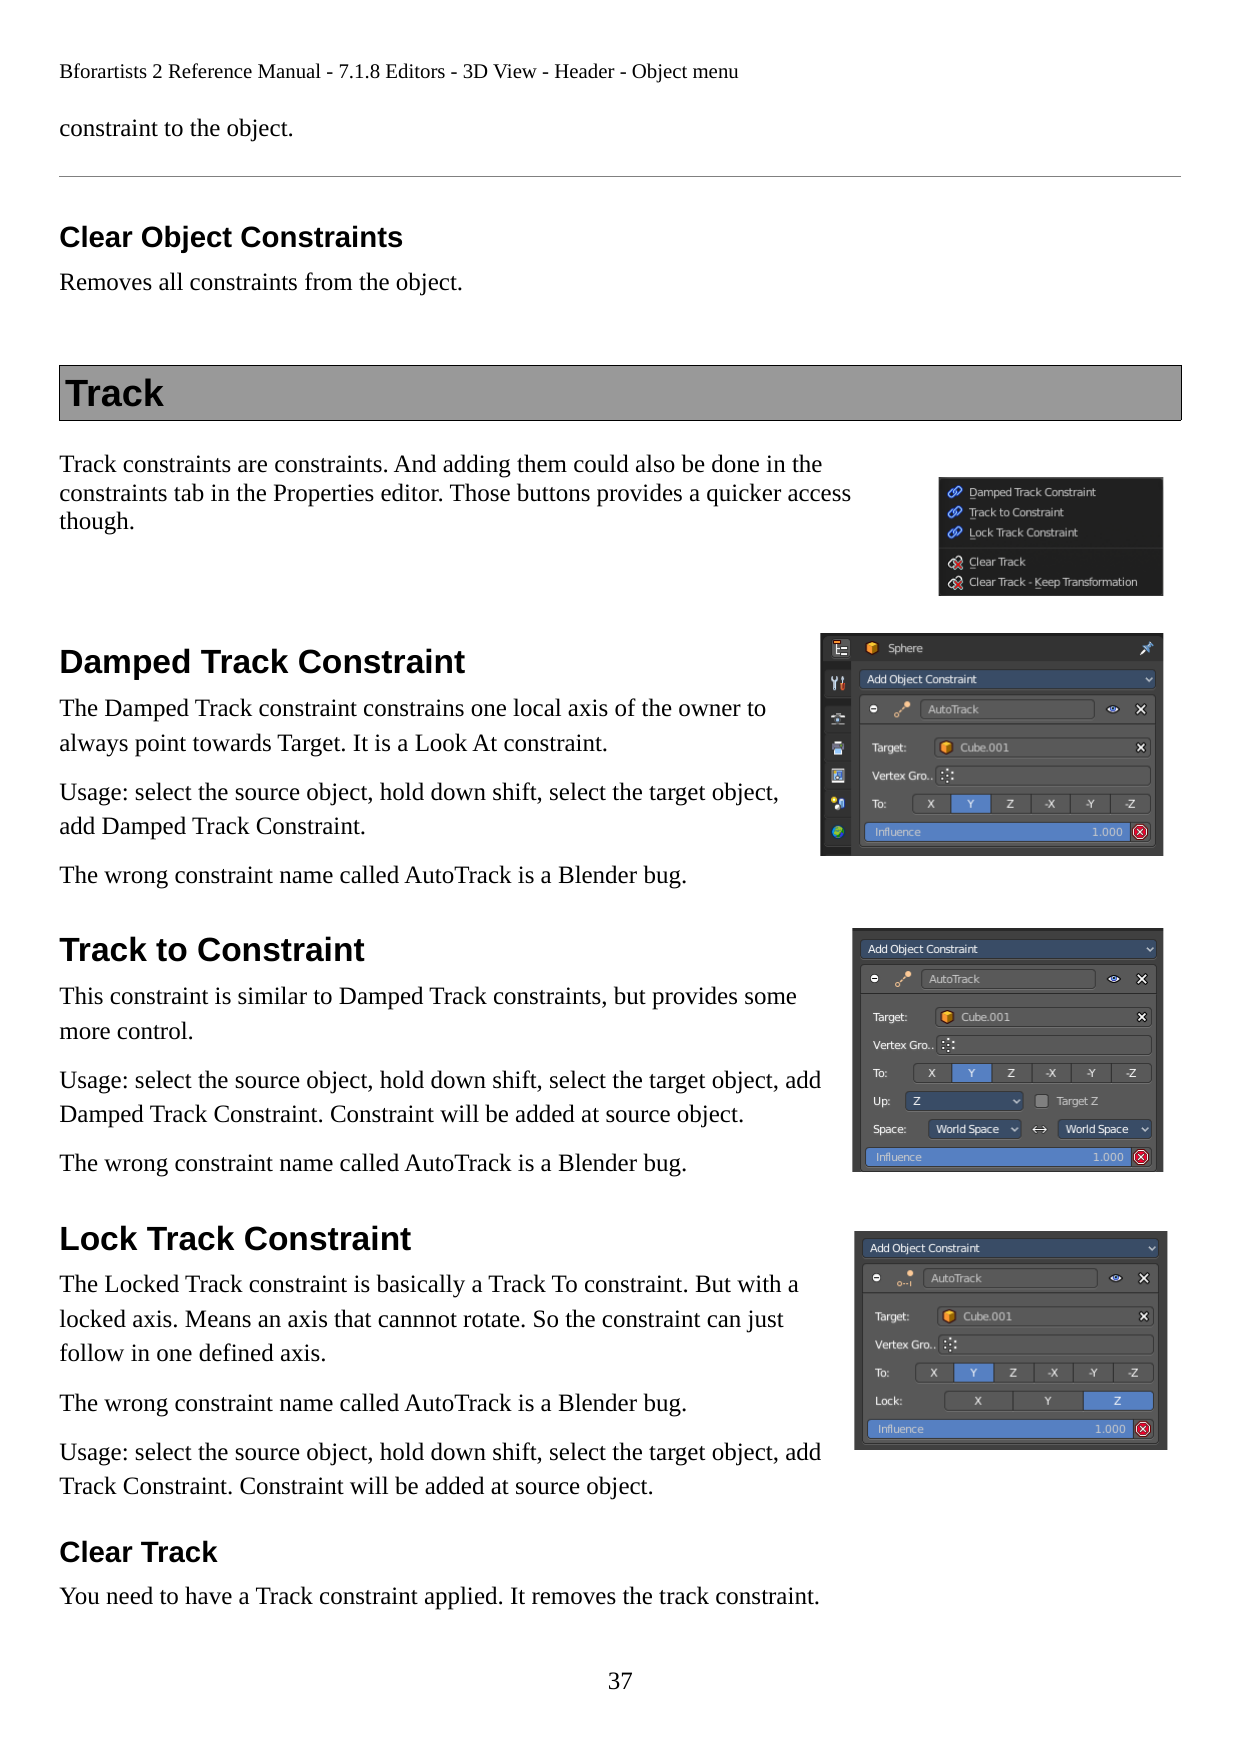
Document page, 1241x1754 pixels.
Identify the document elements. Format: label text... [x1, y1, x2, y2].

subtitle Damped Track Constraint [59, 642, 820, 681]
text The Damped Track constraint constrains one local axis of the owner to always point towards Target. It is a Look At constraint. [59, 693, 820, 757]
text The Locked Track constraint is basically a Track To constraint. But with a locked axis. Means an axis that cannnot rotate. So the constraint can just follow in one defined axis. [59, 1269, 854, 1367]
picture [820, 633, 1164, 856]
subtitle Lock Track Constraint [59, 1218, 1181, 1257]
subtitle Clear Track [59, 1535, 1181, 1568]
text The wrong constraint name called AutoTrack is a Blender bug. [59, 1148, 1181, 1177]
text The wrong constraint name called AutoTrack is a Blender bug. [59, 1388, 854, 1416]
picture [938, 477, 1164, 596]
text You need to have a Track constraint applied. It removes the track constraint. [59, 1581, 1181, 1610]
text Usage: select the source object, hold down shift, select the target object, add Damped Track Constraint. [59, 777, 820, 840]
text Usage: select the source object, hold down shift, select the target object, add Damped Track Constraint. Constraint will be added at source object. [59, 1065, 852, 1128]
subtitle Track to Constraint [59, 930, 852, 969]
text Usage: select the source object, hold down shift, select the target object, add Track Constraint. Constraint will be added at source object. [59, 1437, 1181, 1500]
subtitle [1164, 642, 1181, 681]
text Removes all constraints from the object. [59, 267, 1181, 295]
picture [852, 928, 1164, 1172]
text Track constraints are constraints. And adding them could also be done in the constraints tab in the Properties editor. Those buttons provides a quicker access though. [59, 449, 1181, 535]
text The wrong constraint name called AutoTrack is a Blender bug. [59, 860, 1181, 889]
text This constraint is similar to Damped Track constraints, but provides some more control. [59, 981, 852, 1045]
table_header Track [60, 366, 1181, 420]
picture [854, 1231, 1168, 1450]
text constraint to the object. [59, 113, 1181, 141]
subtitle Clear Object Constraints [59, 220, 1181, 254]
subtitle [1164, 930, 1181, 969]
